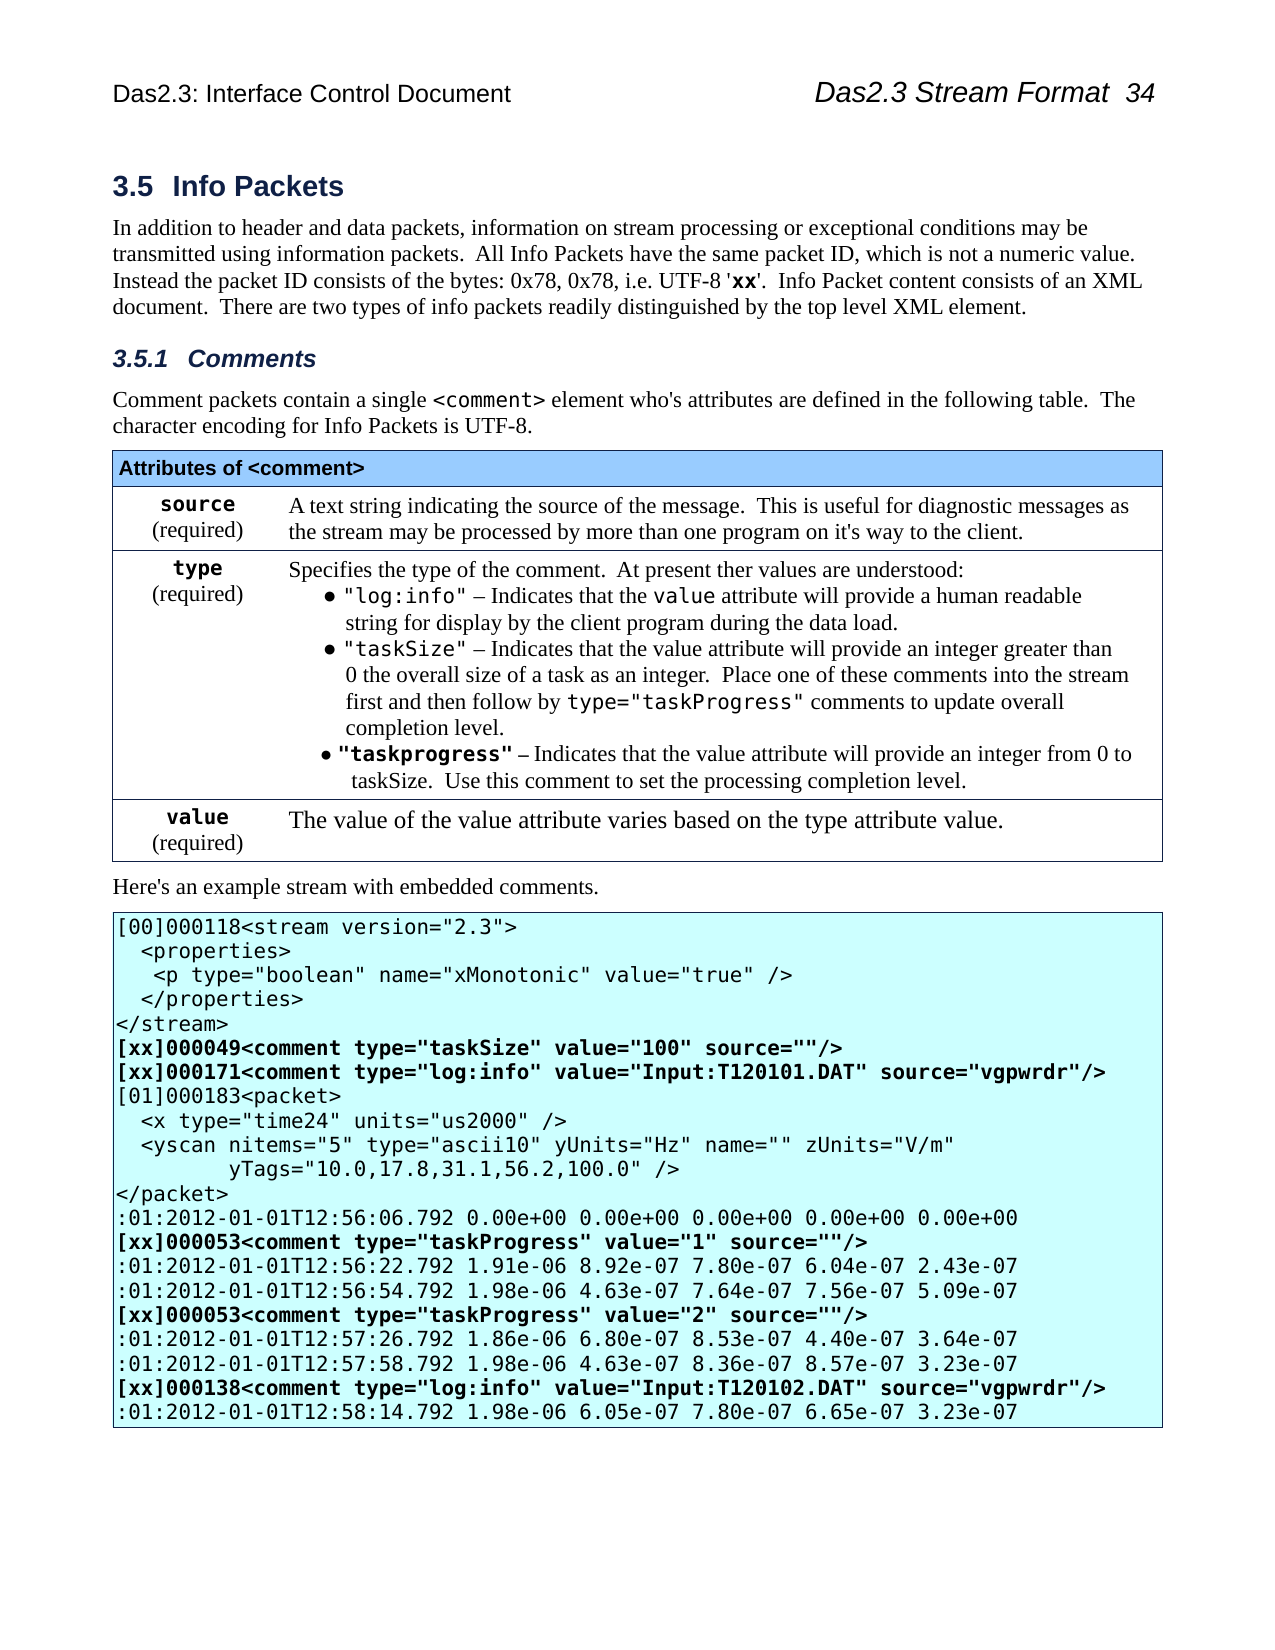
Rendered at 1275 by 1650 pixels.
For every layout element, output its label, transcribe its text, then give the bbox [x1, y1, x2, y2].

text [xx]000053<comment type="taskProgress" value="2" source=""/> [114, 1300, 1162, 1324]
table_cell type (required) [113, 551, 283, 799]
text :01:2012-01-01T12:58:14.792 1.98e-06 6.05e-07 7.80e-07 6.65e-07 3.23e-07 [114, 1397, 1162, 1427]
table_cell value (required) [113, 800, 283, 861]
text In addition to header and data packets, information on stream processing or exceptional conditions may be transmitted using information packets. All Info Packets have the same packet ID, which is not a numeric value. Instead the packet ID consists of the bytes: 0x78, 0x78, i.e. UTF-8 'xx'. Info Packet content consists of an XML document. There are two types of info packets readily distinguished by the top level XML element. [112, 214, 1162, 319]
text :01:2012-01-01T12:56:22.792 1.91e-06 8.92e-07 7.80e-07 6.04e-07 2.43e-07 [114, 1251, 1162, 1276]
text :01:2012-01-01T12:56:54.792 1.98e-06 4.63e-07 7.64e-07 7.56e-07 5.09e-07 [114, 1276, 1162, 1300]
text [xx]000171<comment type="log:info" value="Input:T120101.DAT" source="vgpwrdr"/> [114, 1057, 1162, 1081]
text </stream> [114, 1009, 1162, 1033]
table_cell The value of the value attribute varies based on the type attribute value. [283, 800, 1162, 861]
table_cell A text string indicating the source of the message. This is useful for diagnostic messages as the stream may be processed by more than one program on it's way to the client. [283, 487, 1162, 550]
text :01:2012-01-01T12:57:58.792 1.98e-06 4.63e-07 8.36e-07 8.57e-07 3.23e-07 [114, 1348, 1162, 1373]
table_cell source (required) [113, 487, 283, 550]
text <properties> [114, 936, 1162, 960]
text Here's an example stream with embedded comments. [112, 873, 1162, 899]
text [00]000118<stream version="2.3"> [114, 913, 1162, 936]
text <p type="boolean" name="xMonotonic" value="true" /> [114, 960, 1162, 984]
table_header Attributes of <comment> [113, 451, 1162, 486]
subtitle Info Packets [112, 168, 1162, 202]
text [xx]000053<comment type="taskProgress" value="1" source=""/> [114, 1227, 1162, 1251]
text Comment packets contain a single <comment> element who's attributes are defined in the following table. The character encoding for Info Packets is UTF-8. [112, 386, 1162, 438]
text :01:2012-01-01T12:57:26.792 1.86e-06 6.80e-07 8.53e-07 4.40e-07 3.64e-07 [114, 1324, 1162, 1348]
text </packet> [114, 1178, 1162, 1203]
subtitle Comments [112, 344, 1162, 373]
text [xx]000049<comment type="taskSize" value="100" source=""/> [114, 1033, 1162, 1057]
text </properties> [114, 984, 1162, 1009]
text [01]000183<packet> [114, 1081, 1162, 1106]
text <x type="time24" units="us2000" /> [114, 1106, 1162, 1130]
text [xx]000138<comment type="log:info" value="Input:T120102.DAT" source="vgpwrdr"/> [114, 1373, 1162, 1397]
text <yscan nitems="5" type="ascii10" yUnits="Hz" name="" zUnits="V/m" [114, 1130, 1162, 1154]
text yTags="10.0,17.8,31.1,56.2,100.0" /> [114, 1154, 1162, 1178]
text :01:2012-01-01T12:56:06.792 0.00e+00 0.00e+00 0.00e+00 0.00e+00 0.00e+00 [114, 1203, 1162, 1227]
table_cell Specifies the type of the comment. At present ther values are understood: ● "log:info" – Indicates that the value attribute will provide a human readable string for display by the client program during the data load. ● "taskSize" – Indicates that the value attribute will provide an integer greater than 0 the overall size of a task as an integer. Place one of these comments into the stream first and then follow by type="taskProgress" comments to update overall completion level. ● "taskprogress" – Indicates that the value attribute will provide an integer from 0 to taskSize. Use this comment to set the processing completion level. [283, 551, 1162, 799]
